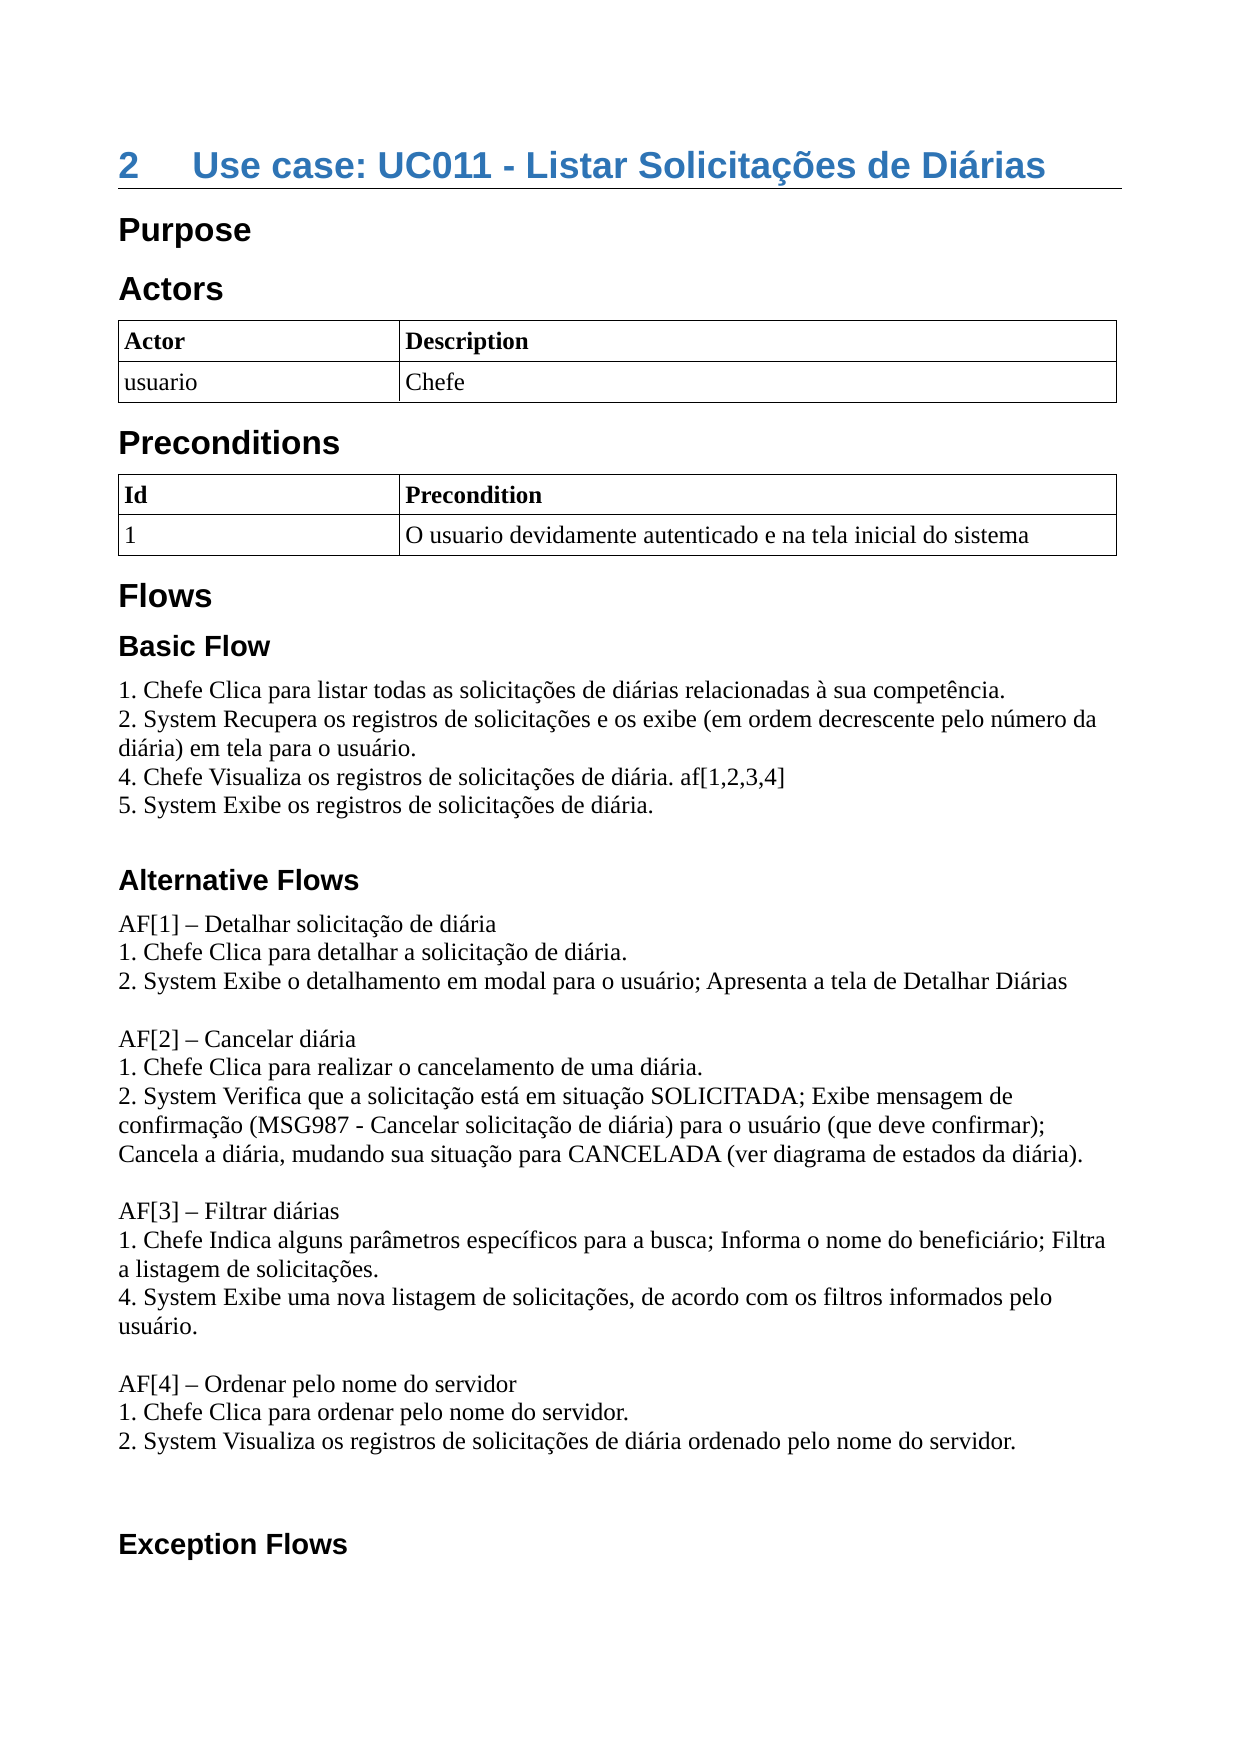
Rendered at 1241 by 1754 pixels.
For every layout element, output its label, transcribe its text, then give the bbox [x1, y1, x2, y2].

subtitle Flows [118, 576, 1122, 615]
subtitle Actors [118, 269, 1122, 307]
text AF[1] – Detalhar solicitação de diária [118, 909, 1122, 937]
text 4. System Exibe uma nova listagem de solicitações, de acordo com os filtros informados pelo usuário. [118, 1282, 1122, 1340]
table_cell usuario [119, 362, 399, 401]
text 2. System Verifica que a solicitação está em situação SOLICITADA; Exibe mensagem de confirmação (MSG987 - Cancelar solicitação de diária) para o usuário (que deve confirmar); Cancela a diária, mudando sua situação para CANCELADA (ver diagrama de estados da diária). [118, 1081, 1122, 1167]
subtitle Exception Flows [118, 1527, 1122, 1561]
subtitle Alternative Flows [118, 863, 1122, 896]
text 1. Chefe Clica para realizar o cancelamento de uma diária. [118, 1052, 1122, 1081]
text 1. Chefe Indica alguns parâmetros específicos para a busca; Informa o nome do beneficiário; Filtra a listagem de solicitações. [118, 1225, 1122, 1282]
text 1. Chefe Clica para listar todas as solicitações de diárias relacionadas à sua competência. [118, 676, 1122, 704]
subtitle Basic Flow [118, 629, 1122, 663]
table_header Precondition [400, 475, 1116, 514]
table_cell Chefe [400, 362, 1116, 401]
text 4. Chefe Visualiza os registros de solicitações de diária. af[1,2,3,4] [118, 762, 1122, 791]
text AF[2] – Cancelar diária [118, 1024, 1122, 1052]
text 2. System Recupera os registros de solicitações e os exibe (em ordem decrescente pelo número da diária) em tela para o usuário. [118, 704, 1122, 762]
table_header Description [400, 321, 1116, 361]
table_header Id [119, 475, 399, 514]
text 2. System Exibe o detalhamento em modal para o usuário; Apresenta a tela de Detalhar Diárias [118, 966, 1122, 995]
subtitle Purpose [118, 210, 1122, 248]
table_header Actor [119, 321, 399, 361]
text AF[3] – Filtrar diárias [118, 1196, 1122, 1225]
text AF[4] – Ordenar pelo nome do servidor [118, 1369, 1122, 1397]
subtitle Use case: UC011 - Listar Solicitações de Diárias [118, 143, 1122, 188]
text 1. Chefe Clica para ordenar pelo nome do servidor. [118, 1397, 1122, 1426]
text 1. Chefe Clica para detalhar a solicitação de diária. [118, 937, 1122, 966]
text 2. System Visualiza os registros de solicitações de diária ordenado pelo nome do servidor. [118, 1426, 1122, 1455]
text 5. System Exibe os registros de solicitações de diária. [118, 791, 1122, 819]
subtitle Preconditions [118, 423, 1122, 461]
table_cell O usuario devidamente autenticado e na tela inicial do sistema [400, 515, 1116, 555]
table_cell 1 [119, 515, 399, 555]
